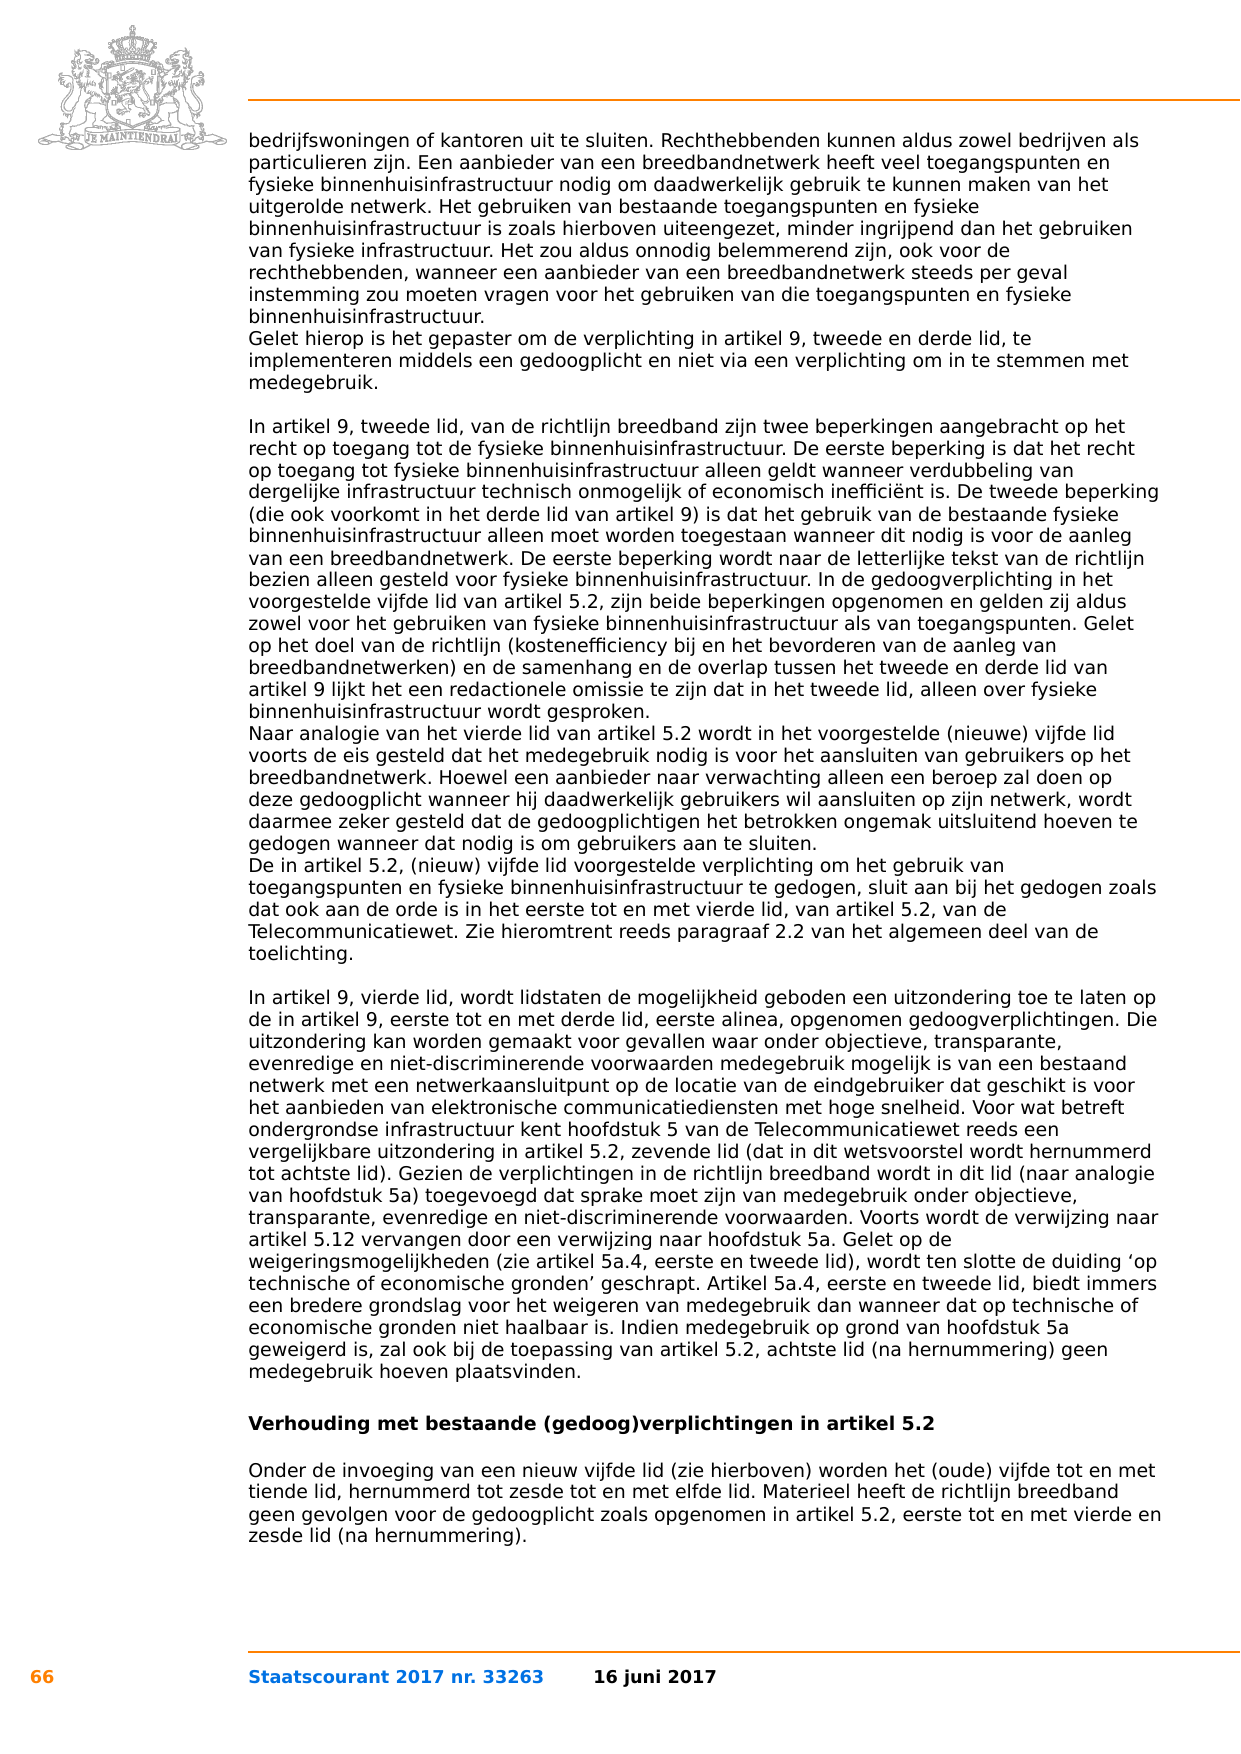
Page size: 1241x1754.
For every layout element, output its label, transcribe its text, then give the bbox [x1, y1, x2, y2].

picture [38, 25, 227, 150]
text In artikel 9, tweede lid, van de richtlijn breedband zijn twee beperkingen aangebracht op het recht op toegang tot de fysieke binnenhuisinfrastructuur. De eerste beperking is dat het recht op toegang tot fysieke binnenhuisinfrastructuur alleen geldt wanneer verdubbeling van dergelijke infrastructuur technisch onmogelijk of economisch inefficiënt is. De tweede beperking (die ook voorkomt in het derde lid van artikel 9) is dat het gebruik van de bestaande fysieke binnenhuisinfrastructuur alleen moet worden toegestaan wanneer dit nodig is voor de aanleg van een breedbandnetwerk. De eerste beperking wordt naar de letterlijke tekst van de richtlijn bezien alleen gesteld voor fysieke binnenhuisinfrastructuur. In de gedoogverplichting in het voorgestelde vijfde lid van artikel 5.2, zijn beide beperkingen opgenomen en gelden zij aldus zowel voor het gebruiken van fysieke binnenhuisinfrastructuur als van toegangspunten. Gelet op het doel van de richtlijn (kostenefficiency bij en het bevorderen van de aanleg van breedbandnetwerken) en de samenhang en de overlap tussen het tweede en derde lid van artikel 9 lijkt het een redactionele omissie te zijn dat in het tweede lid, alleen over fysieke binnenhuisinfrastructuur wordt gesproken. [248, 416, 1163, 723]
text In artikel 9, vierde lid, wordt lidstaten de mogelijkheid geboden een uitzondering toe te laten op de in artikel 9, eerste tot en met derde lid, eerste alinea, opgenomen gedoogverplichtingen. Die uitzondering kan worden gemaakt voor gevallen waar onder objectieve, transparante, evenredige en niet-discriminerende voorwaarden medegebruik mogelijk is van een bestaand netwerk met een netwerkaansluitpunt op de locatie van de eindgebruiker dat geschikt is voor het aanbieden van elektronische communicatiediensten met hoge snelheid. Voor wat betreft ondergrondse infrastructuur kent hoofdstuk 5 van de Telecommunicatiewet reeds een vergelijkbare uitzondering in artikel 5.2, zevende lid (dat in dit wetsvoorstel wordt hernummerd tot achtste lid). Gezien de verplichtingen in de richtlijn breedband wordt in dit lid (naar analogie van hoofdstuk 5a) toegevoegd dat sprake moet zijn van medegebruik onder objectieve, transparante, evenredige en niet-discriminerende voorwaarden. Voorts wordt de verwijzing naar artikel 5.12 vervangen door een verwijzing naar hoofdstuk 5a. Gelet op de weigeringsmogelijkheden (zie artikel 5a.4, eerste en tweede lid), wordt ten slotte de duiding ‘op technische of economische gronden’ geschrapt. Artikel 5a.4, eerste en tweede lid, biedt immers een bredere grondslag voor het weigeren van medegebruik dan wanneer dat op technische of economische gronden niet haalbaar is. Indien medegebruik op grond van hoofdstuk 5a geweigerd is, zal ook bij de toepassing van artikel 5.2, achtste lid (na hernummering) geen medegebruik hoeven plaatsvinden. [248, 987, 1163, 1382]
text bedrijfswoningen of kantoren uit te sluiten. Rechthebbenden kunnen aldus zowel bedrijven als particulieren zijn. Een aanbieder van een breedbandnetwerk heeft veel toegangspunten en fysieke binnenhuisinfrastructuur nodig om daadwerkelijk gebruik te kunnen maken van het uitgerolde netwerk. Het gebruiken van bestaande toegangspunten en fysieke binnenhuisinfrastructuur is zoals hierboven uiteengezet, minder ingrijpend dan het gebruiken van fysieke infrastructuur. Het zou aldus onnodig belemmerend zijn, ook voor de rechthebbenden, wanneer een aanbieder van een breedbandnetwerk steeds per geval instemming zou moeten vragen voor het gebruiken van die toegangspunten en fysieke binnenhuisinfrastructuur. [248, 130, 1163, 328]
text Gelet hierop is het gepaster om de verplichting in artikel 9, tweede en derde lid, te implementeren middels een gedoogplicht en niet via een verplichting om in te stemmen met medegebruik. [248, 328, 1163, 394]
text De in artikel 5.2, (nieuw) vijfde lid voorgestelde verplichting om het gebruik van toegangspunten en fysieke binnenhuisinfrastructuur te gedogen, sluit aan bij het gedogen zoals dat ook aan de orde is in het eerste tot en met vierde lid, van artikel 5.2, van de Telecommunicatiewet. Zie hieromtrent reeds paragraaf 2.2 van het algemeen deel van de toelichting. [248, 855, 1163, 965]
text Onder de invoeging van een nieuw vijfde lid (zie hierboven) worden het (oude) vijfde tot en met tiende lid, hernummerd tot zesde tot en met elfde lid. Materieel heeft de richtlijn breedband geen gevolgen voor de gedoogplicht zoals opgenomen in artikel 5.2, eerste tot en met vierde en zesde lid (na hernummering). [248, 1459, 1163, 1547]
subtitle Verhouding met bestaande (gedoog)verplichtingen in artikel 5.2 [248, 1412, 1163, 1434]
text Naar analogie van het vierde lid van artikel 5.2 wordt in het voorgestelde (nieuwe) vijfde lid voorts de eis gesteld dat het medegebruik nodig is voor het aansluiten van gebruikers op het breedbandnetwerk. Hoewel een aanbieder naar verwachting alleen een beroep zal doen op deze gedoogplicht wanneer hij daadwerkelijk gebruikers wil aansluiten op zijn netwerk, wordt daarmee zeker gesteld dat de gedoogplichtigen het betrokken ongemak uitsluitend hoeven te gedogen wanneer dat nodig is om gebruikers aan te sluiten. [248, 723, 1163, 855]
